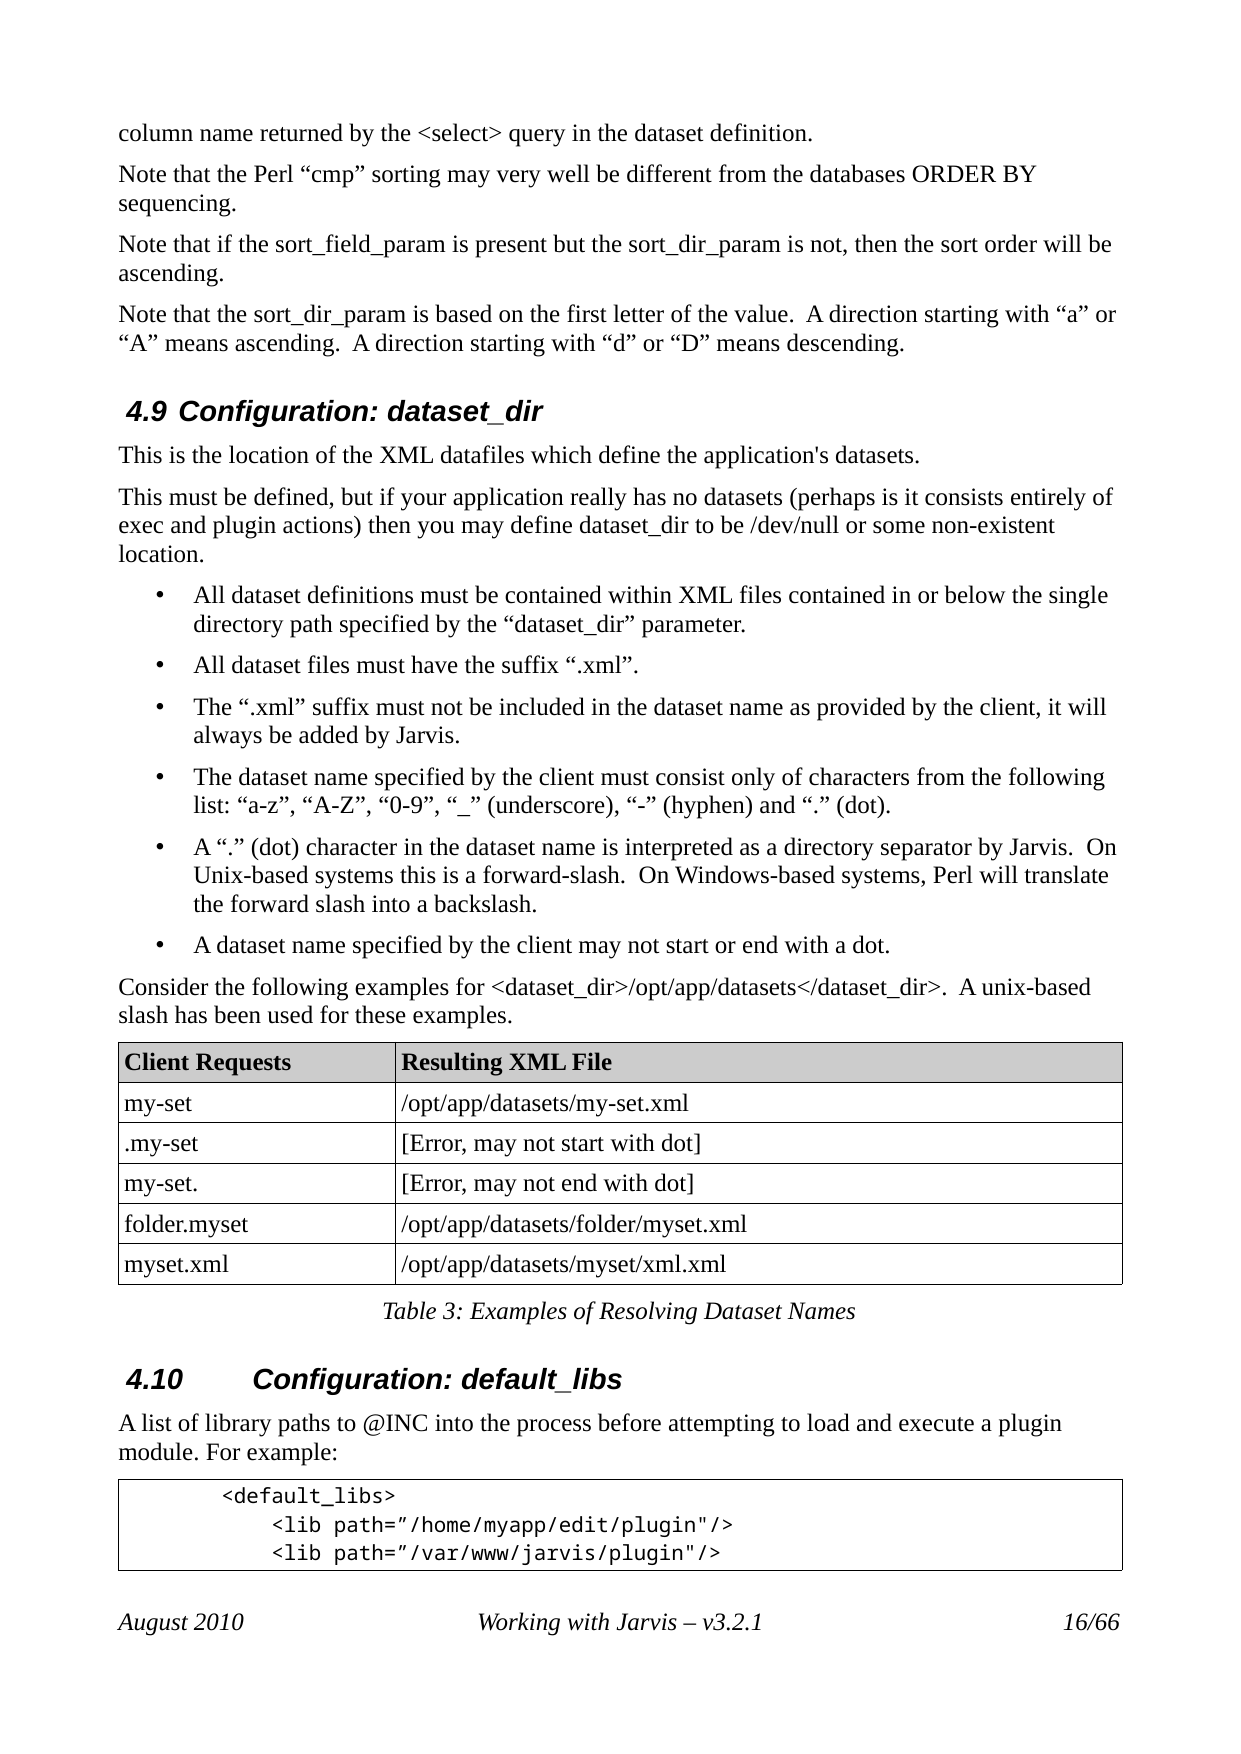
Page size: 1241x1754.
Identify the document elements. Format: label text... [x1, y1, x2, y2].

list All dataset definitions must be contained within XML files contained in or below the single directory path specified by the “dataset_dir” parameter. [156, 580, 1122, 638]
table_cell [Error, may not start with dot] [396, 1123, 1122, 1163]
table_cell my-set [119, 1083, 395, 1122]
table_cell /opt/app/datasets/myset/xml.xml [396, 1244, 1122, 1283]
text <default_libs> [119, 1480, 1122, 1507]
table_cell /opt/app/datasets/my-set.xml [396, 1083, 1122, 1122]
text Table 3: Examples of Resolving Dataset Names [118, 1296, 1122, 1325]
text This must be defined, but if your application really has no datasets (perhaps is it consists entirely of exec and plugin actions) then you may define dataset_dir to be /dev/null or some non-existent location. [118, 482, 1122, 568]
text <lib path=”/home/myapp/edit/plugin"/> [119, 1507, 1122, 1535]
table_header Client Requests [119, 1043, 395, 1082]
table_cell my-set. [119, 1164, 395, 1203]
list The “.xml” suffix must not be included in the dataset name as provided by the client, it will always be added by Jarvis. [156, 692, 1122, 749]
subtitle Configuration: dataset_dir [118, 394, 1122, 428]
list A dataset name specified by the client may not start or end with a dot. [156, 930, 1122, 959]
table_header Resulting XML File [396, 1043, 1122, 1082]
text A list of library paths to @INC into the process before attempting to load and execute a plugin module. For example: [118, 1408, 1122, 1466]
subtitle Configuration: default_libs [118, 1362, 1122, 1396]
text This is the location of the XML datafiles which define the application's datasets. [118, 440, 1122, 469]
text Note that the Perl “cmp” sorting may very well be different from the databases ORDER BY sequencing. [118, 159, 1122, 217]
text Note that if the sort_field_param is present but the sort_dir_param is not, then the sort order will be ascending. [118, 229, 1122, 287]
list A “.” (dot) character in the dataset name is interpreted as a directory separator by Jarvis. On Unix-based systems this is a forward-slash. On Windows-based systems, Perl will translate the forward slash into a backslash. [156, 832, 1122, 918]
list All dataset files must have the suffix “.xml”. [156, 650, 1122, 679]
table_cell [Error, may not end with dot] [396, 1164, 1122, 1203]
table_cell /opt/app/datasets/folder/myset.xml [396, 1204, 1122, 1243]
text Consider the following examples for <dataset_dir>/opt/app/datasets</dataset_dir>. A unix-based slash has been used for these examples. [118, 972, 1122, 1029]
table_cell myset.xml [119, 1244, 395, 1283]
text <lib path=”/var/www/jarvis/plugin"/> [119, 1535, 1122, 1570]
table_cell folder.myset [119, 1204, 395, 1243]
text Note that the sort_dir_param is based on the first letter of the value. A direction starting with “a” or “A” means ascending. A direction starting with “d” or “D” means descending. [118, 299, 1122, 357]
table_cell .my-set [119, 1123, 395, 1163]
text column name returned by the <select> query in the dataset definition. [118, 118, 1122, 147]
list The dataset name specified by the client must consist only of characters from the following list: “a-z”, “A-Z”, “0-9”, “_” (underscore), “-” (hyphen) and “.” (dot). [156, 762, 1122, 819]
